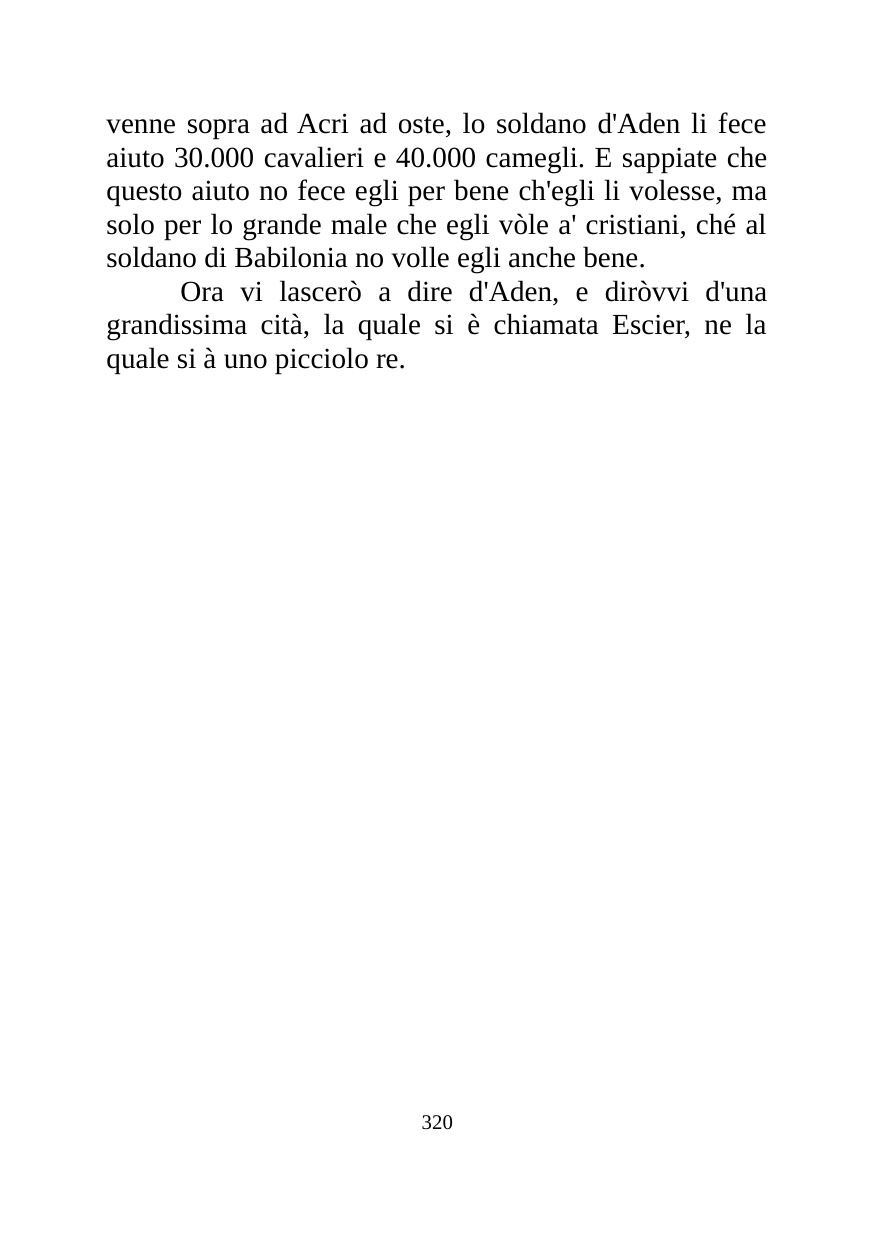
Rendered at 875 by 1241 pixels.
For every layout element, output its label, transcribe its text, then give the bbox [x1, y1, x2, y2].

text venne sopra ad Acri ad oste, lo soldano d'Aden li fece aiuto 30.000 cavalieri e 40.000 camegli. E sappiate che questo aiuto no fece egli per bene ch'egli li volesse, ma solo per lo grande male che egli vòle a' cristiani, ché al soldano di Babilonia no volle egli anche bene. [106, 106, 768, 274]
text Ora vi lascerò a dire d'Aden, e diròvvi d'una grandissima cità, la quale si è chiamata Escier, ne la quale si à uno picciolo re. [106, 274, 768, 374]
